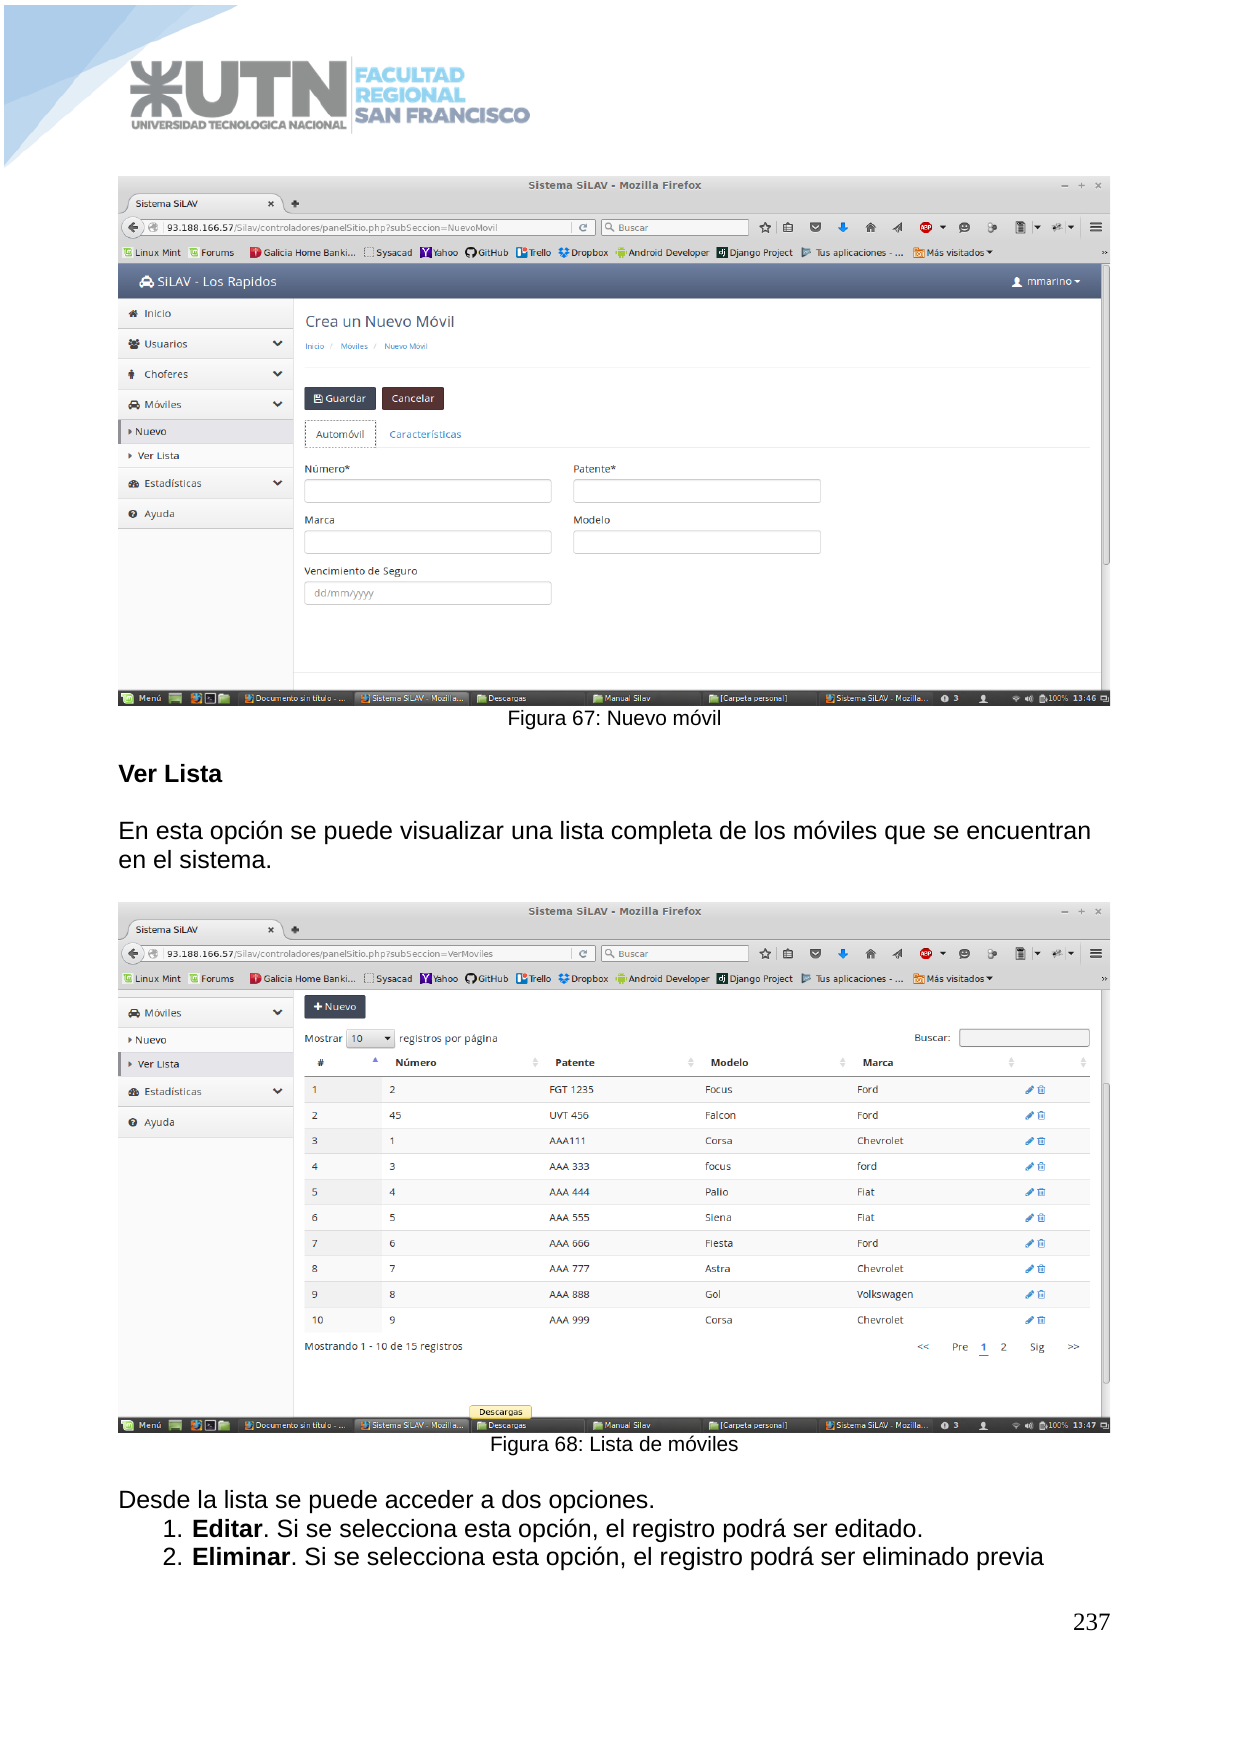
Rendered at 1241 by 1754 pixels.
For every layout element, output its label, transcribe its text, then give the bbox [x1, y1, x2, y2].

list Editar. Si se selecciona esta opción, el registro podrá ser editado. [162, 1514, 1110, 1542]
list Eliminar. Si se selecciona esta opción, el registro podrá ser eliminado previa [162, 1542, 1110, 1571]
text Figura 67: Nuevo móvil [118, 706, 1110, 730]
text En esta opción se puede visualizar una lista completa de los móviles que se encuentran en el sistema. [118, 816, 1110, 874]
picture [118, 176, 1111, 706]
picture [3, 5, 532, 169]
text Ver Lista [118, 759, 1110, 787]
text Desde la lista se puede acceder a dos opciones. [118, 1485, 1110, 1514]
text Figura 68: Lista de móviles [118, 1433, 1110, 1456]
picture [118, 902, 1111, 1433]
